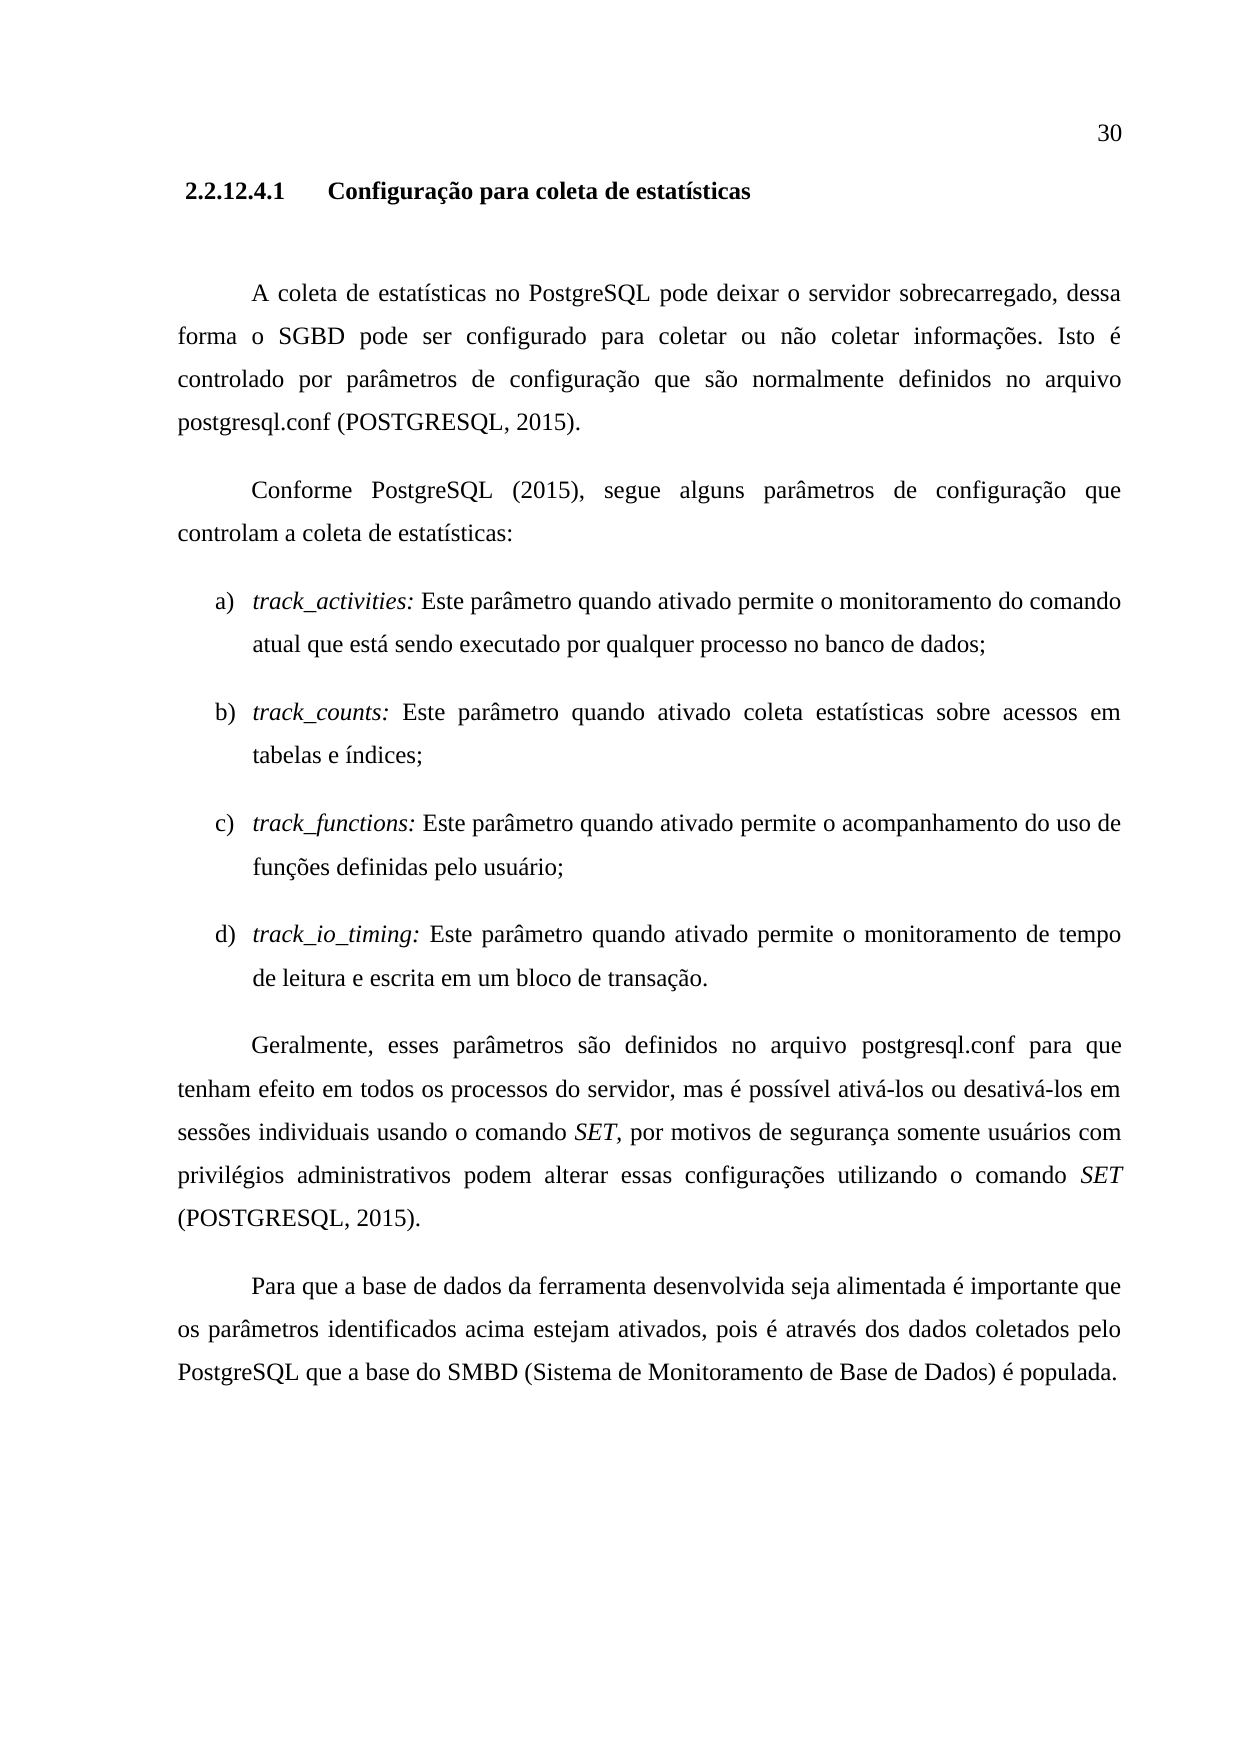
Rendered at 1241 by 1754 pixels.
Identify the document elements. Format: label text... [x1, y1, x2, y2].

list Configuração para coleta de estatísticas [185, 176, 1122, 205]
text Para que a base de dados da ferramenta desenvolvida seja alimentada é importante que os parâmetros identificados acima estejam ativados, pois é através dos dados coletados pelo PostgreSQL que a base do SMBD (Sistema de Monitoramento de Base de Dados) é populada. [177, 1271, 1122, 1386]
text A coleta de estatísticas no PostgreSQL pode deixar o servidor sobrecarregado, dessa forma o SGBD pode ser configurado para coletar ou não coletar informações. Isto é controlado por parâmetros de configuração que são normalmente definidos no arquivo postgresql.conf (POSTGRESQL, 2015). [177, 278, 1122, 436]
list track_functions: Este parâmetro quando ativado permite o acompanhamento do uso de funções definidas pelo usuário; [215, 808, 1122, 880]
list track_activities: Este parâmetro quando ativado permite o monitoramento do comando atual que está sendo executado por qualquer processo no banco de dados; [215, 586, 1122, 658]
text Conforme PostgreSQL (2015), segue alguns parâmetros de configuração que controlam a coleta de estatísticas: [177, 475, 1122, 547]
list track_io_timing: Este parâmetro quando ativado permite o monitoramento de tempo de leitura e escrita em um bloco de transação. [215, 919, 1122, 991]
list track_counts: Este parâmetro quando ativado coleta estatísticas sobre acessos em tabelas e índices; [215, 697, 1122, 769]
text Geralmente, esses parâmetros são definidos no arquivo postgresql.conf para que tenham efeito em todos os processos do servidor, mas é possível ativá-los ou desativá-los em sessões individuais usando o comando SET, por motivos de segurança somente usuários com privilégios administrativos podem alterar essas configurações utilizando o comando SET (POSTGRESQL, 2015). [177, 1031, 1122, 1232]
